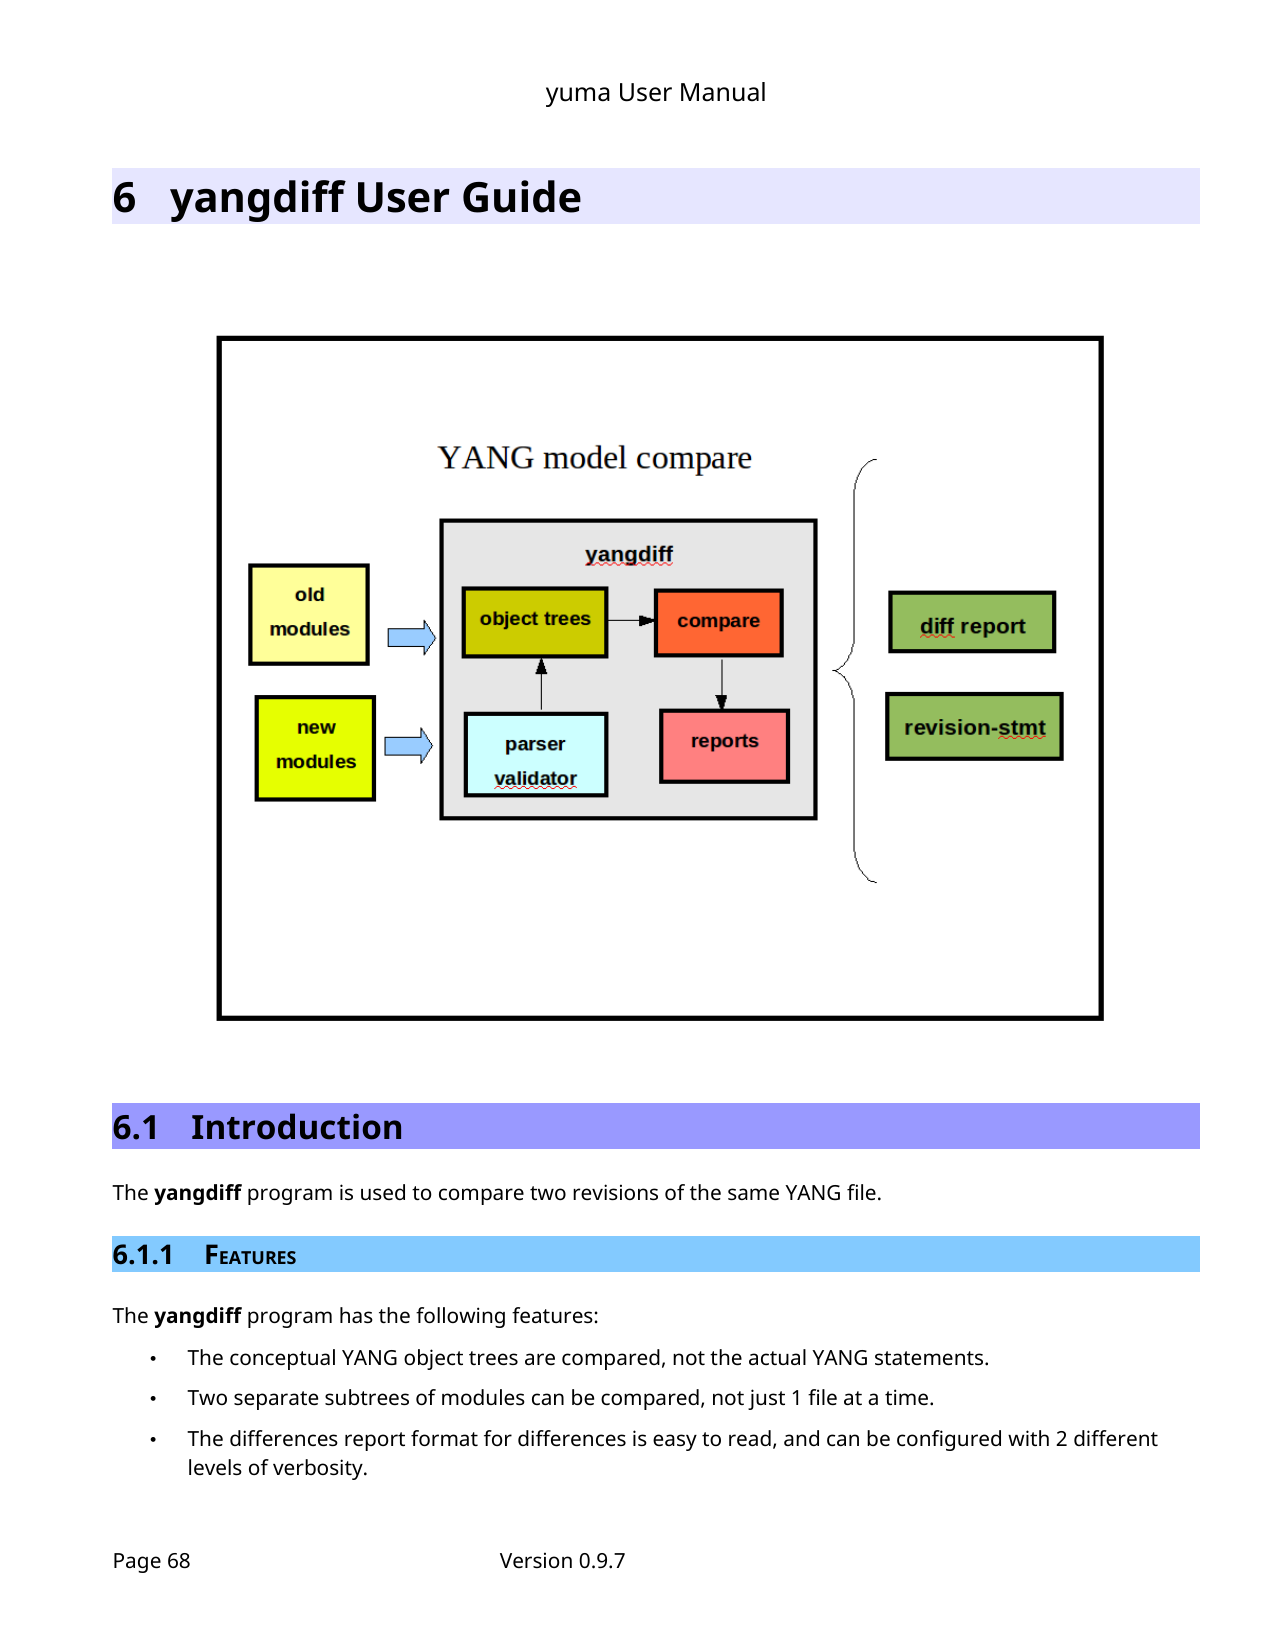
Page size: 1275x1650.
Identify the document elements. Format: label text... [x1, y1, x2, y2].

list Two separate subtrees of modules can be compared, not just 1 file at a time. [150, 1383, 1200, 1412]
subtitle Features [112, 1236, 1200, 1272]
picture [149, 294, 1163, 1046]
list The conceptual YANG object trees are compared, not the actual YANG statements. [150, 1343, 1200, 1371]
subtitle yangdiff User Guide [112, 168, 1200, 224]
text The yangdiff program has the following features: [112, 1302, 1200, 1330]
subtitle Introduction [112, 1103, 1200, 1149]
list The differences report format for differences is easy to read, and can be configured with 2 different levels of verbosity. [150, 1424, 1200, 1481]
text The yangdiff program is used to compare two revisions of the same YANG file. [112, 1178, 1200, 1206]
